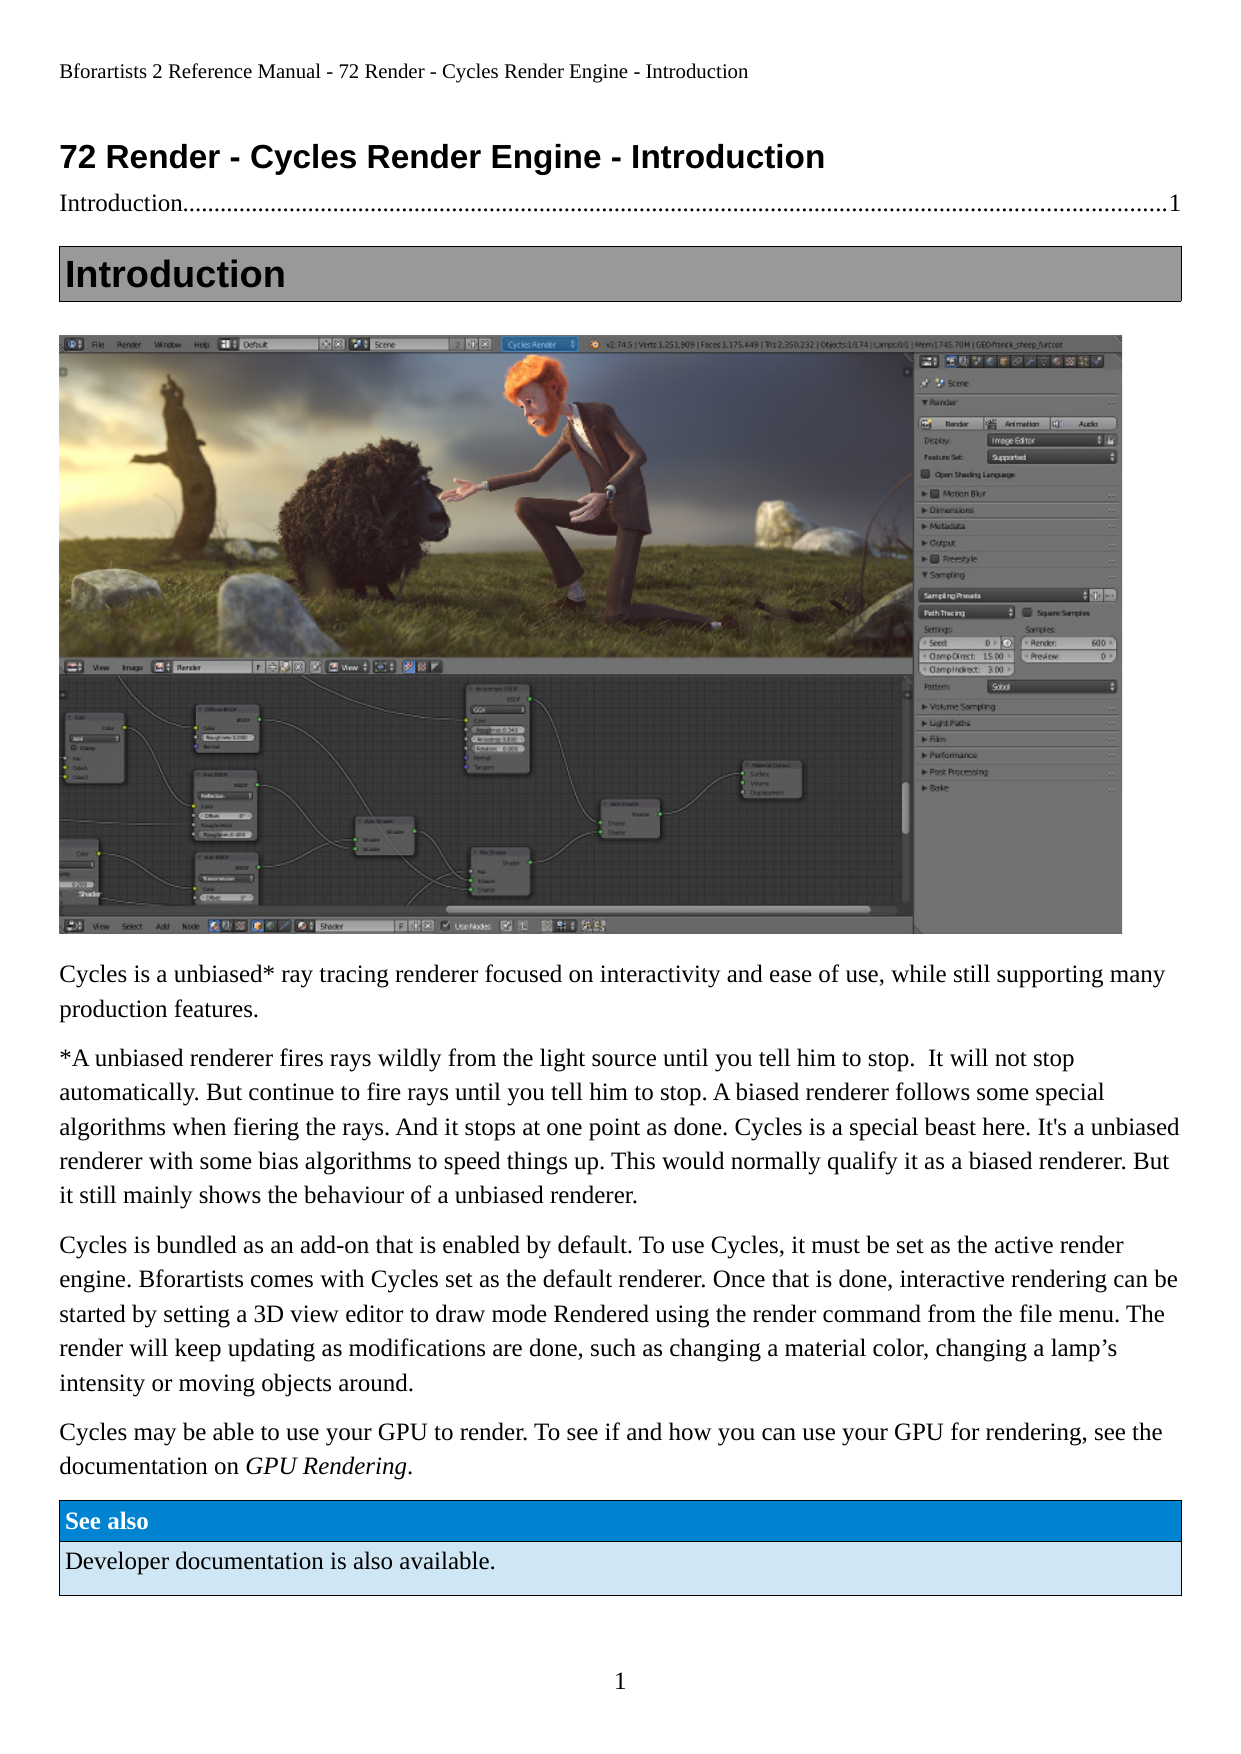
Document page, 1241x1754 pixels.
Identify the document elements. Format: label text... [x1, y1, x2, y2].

text Cycles is bundled as an add-on that is enabled by default. To use Cycles, it must be set as the active render engine. Bforartists comes with Cycles set as the default renderer. Once that is done, interactive rendering can be started by setting a 3D view editor to draw mode Rendered using the render command from the file menu. The render will keep updating as modifications are done, such as changing a material color, changing a lamp’s intensity or moving objects around. [59, 1230, 1181, 1396]
text Cycles is a unbiased* ray tracing renderer focused on interactivity and ease of use, while still supporting many production features. [59, 959, 1181, 1022]
text Cycles may be able to use your GPU to render. To see if and how you can use your GPU for rendering, see the documentation on GPU Rendering. [59, 1417, 1181, 1480]
table_cell Developer documentation is also available. [60, 1542, 1181, 1595]
text Introduction 1 [59, 188, 1181, 217]
text *A unbiased renderer fires rays wildly from the light source until you tell him to stop. It will not stop automatically. But continue to fire rays until you tell him to stop. A biased renderer follows some special algorithms when fiering the rays. And it stops at one point as done. Cycles is a special beast here. It's a unbiased renderer with some bias algorithms to speed things up. This would normally qualify it as a biased renderer. But it still mainly shows the behaviour of a unbiased renderer. [59, 1043, 1181, 1209]
table_header Introduction [60, 247, 1181, 301]
table_header See also [60, 1501, 1181, 1541]
picture [59, 335, 1123, 934]
subtitle 72 Render - Cycles Render Engine - Introduction [59, 138, 1181, 176]
